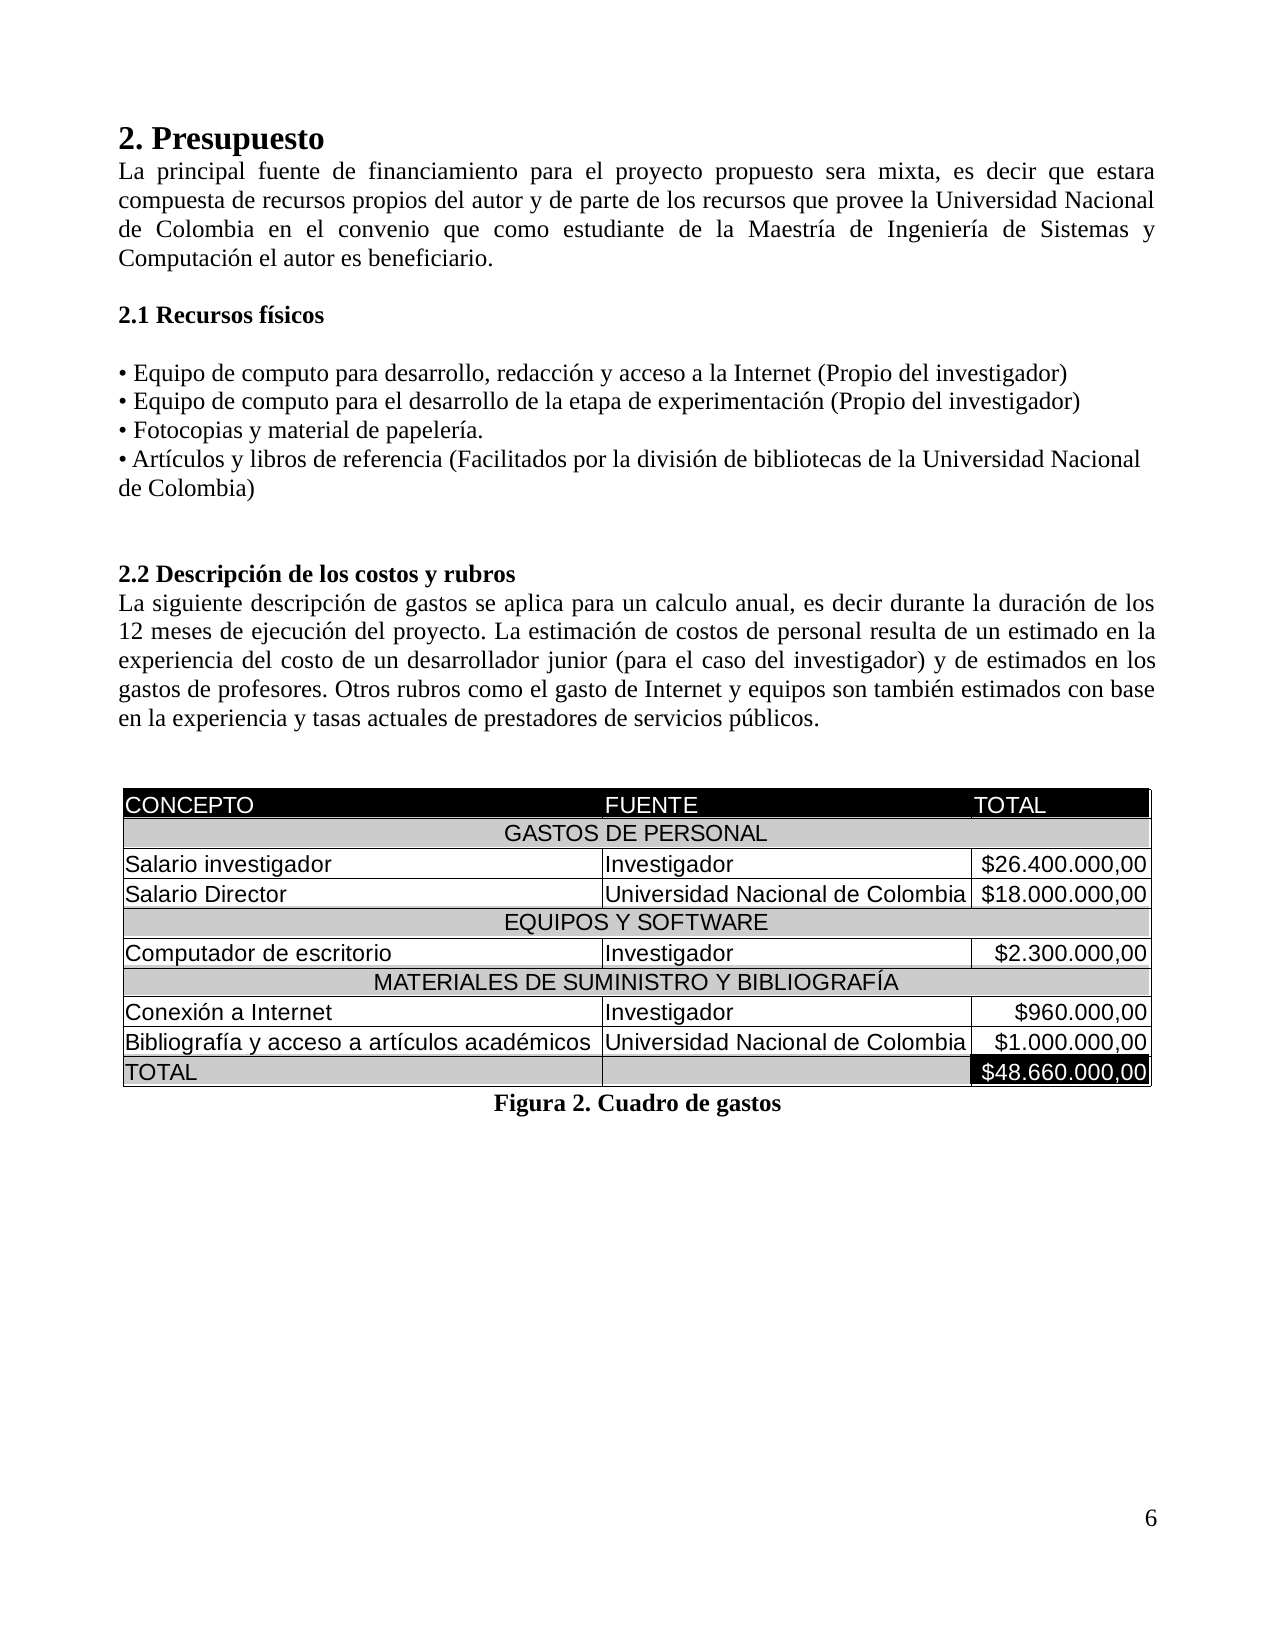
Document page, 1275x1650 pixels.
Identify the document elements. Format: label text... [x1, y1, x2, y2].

text • Artículos y libros de referencia (Facilitados por la división de bibliotecas de la Universidad Nacional [118, 444, 1157, 473]
text La principal fuente de financiamiento para el proyecto propuesto sera mixta, es decir que estara compuesta de recursos propios del autor y de parte de los recursos que provee la Universidad Nacional de Colombia en el convenio que como estudiante de la Maestría de Ingeniería de Sistemas y Computación el autor es beneficiario. [118, 156, 1157, 271]
text de Colombia) [118, 473, 1157, 501]
text La siguiente descripción de gastos se aplica para un calculo anual, es decir durante la duración de los 12 meses de ejecución del proyecto. La estimación de costos de personal resulta de un estimado en la experiencia del costo de un desarrollador junior (para el caso del investigador) y de estimados en los gastos de profesores. Otros rubros como el gasto de Internet y equipos son también estimados con base en la experiencia y tasas actuales de prestadores de servicios públicos. [118, 588, 1157, 731]
text 2. Presupuesto [118, 118, 1157, 156]
text • Fotocopias y material de papelería. [118, 415, 1157, 444]
text 2.1 Recursos físicos [118, 300, 1157, 329]
text • Equipo de computo para desarrollo, redacción y acceso a la Internet (Propio del investigador) [118, 358, 1157, 386]
text • Equipo de computo para el desarrollo de la etapa de experimentación (Propio del investigador) [118, 386, 1157, 415]
text 2.2 Descripción de los costos y rubros [118, 559, 1157, 588]
text Figura 2. Cuadro de gastos [118, 789, 1157, 1117]
